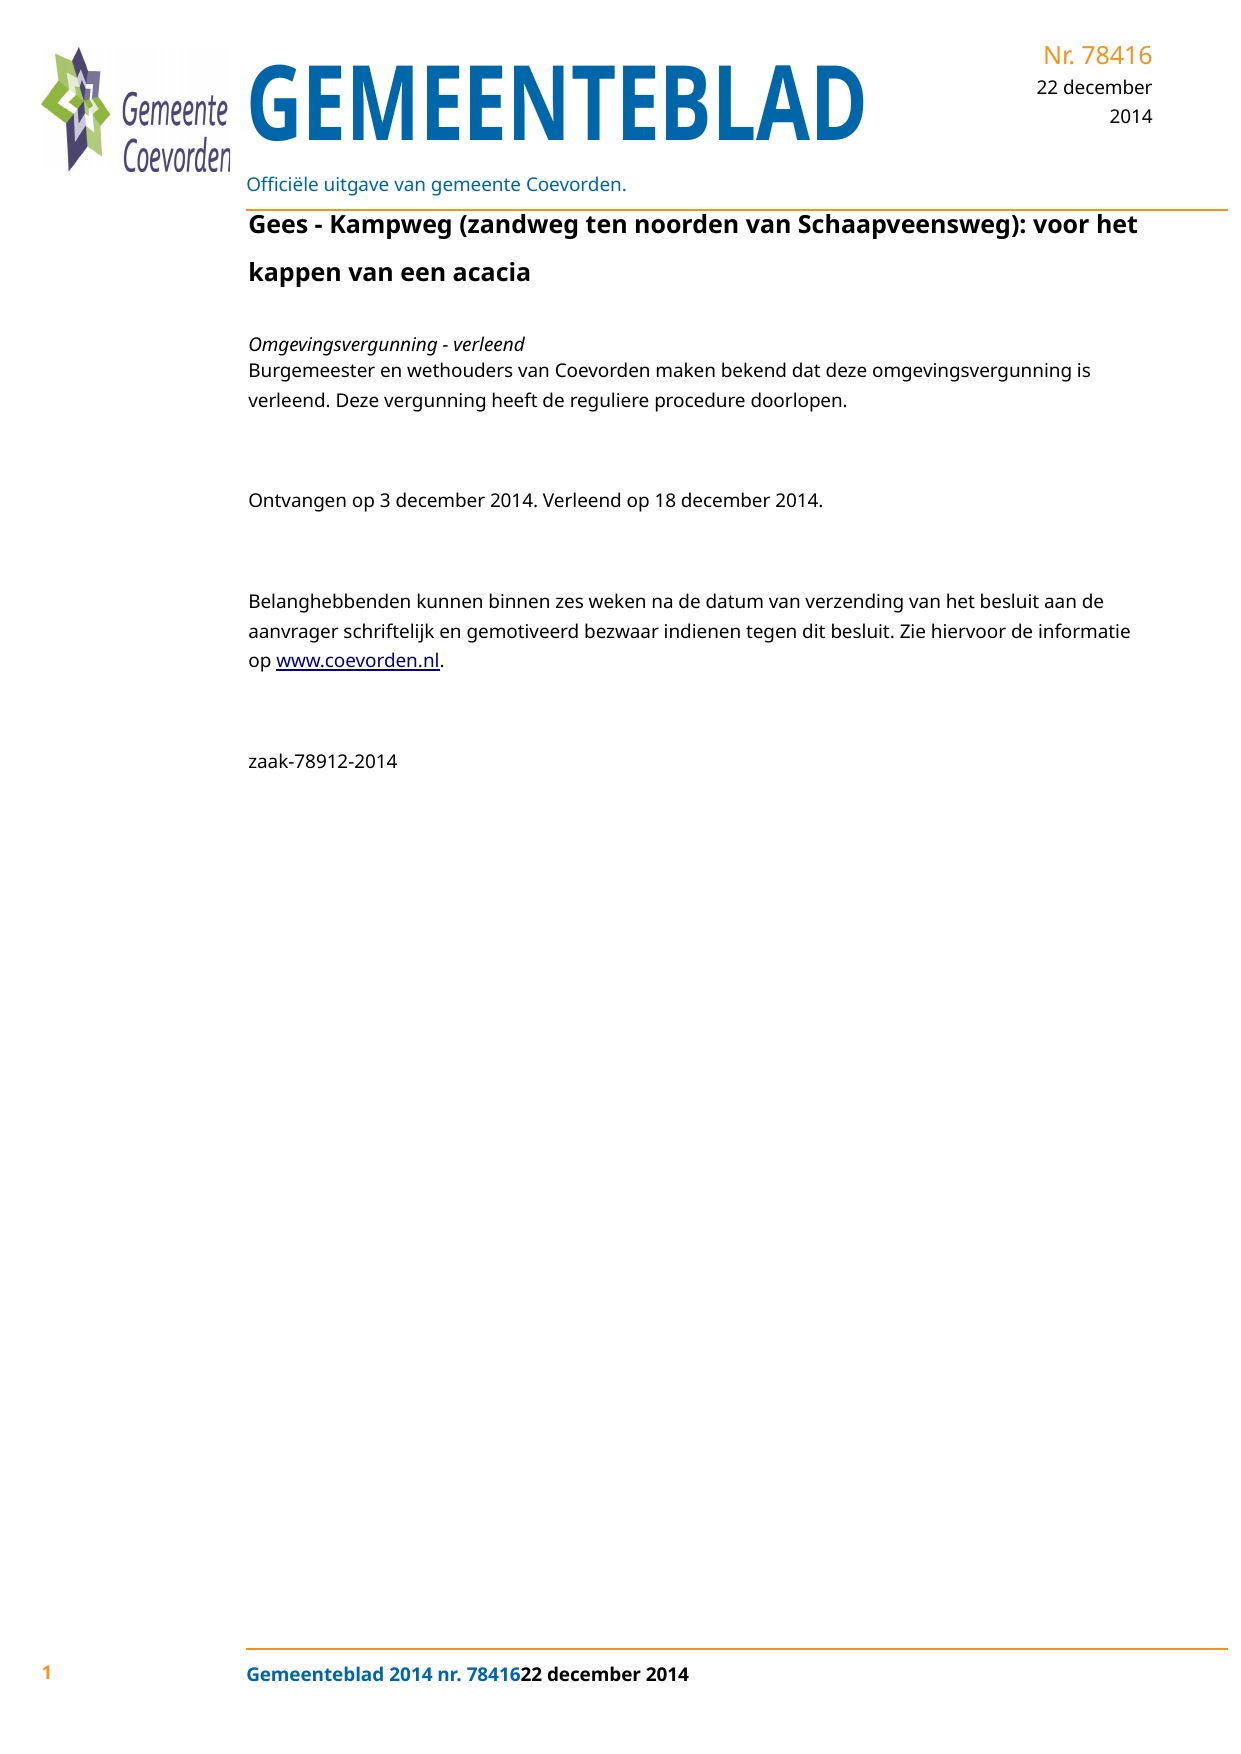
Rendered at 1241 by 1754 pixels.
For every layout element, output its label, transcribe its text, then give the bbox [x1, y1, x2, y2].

text zaak-78912-2014 [248, 748, 1152, 774]
text Gees - Kampweg (zandweg ten noorden van Schaapveensweg): voor het kappen van een acacia [248, 211, 1152, 288]
text Belanghebbenden kunnen binnen zes weken na de datum van verzending van het besluit aan de aanvrager schriftelijk en gemotiveerd bezwaar indienen tegen dit besluit. Zie hiervoor de informatie op www.coevorden.nl. [248, 588, 1152, 673]
text Ontvangen op 3 december 2014. Verleend op 18 december 2014. [248, 488, 1152, 513]
picture [41, 47, 231, 172]
text Burgemeester en wethouders van Coevorden maken bekend dat deze omgevingsvergunning is verleend. Deze vergunning heeft de reguliere procedure doorlopen. [248, 357, 1152, 412]
text Omgevingsvergunning - verleend [248, 331, 1152, 357]
